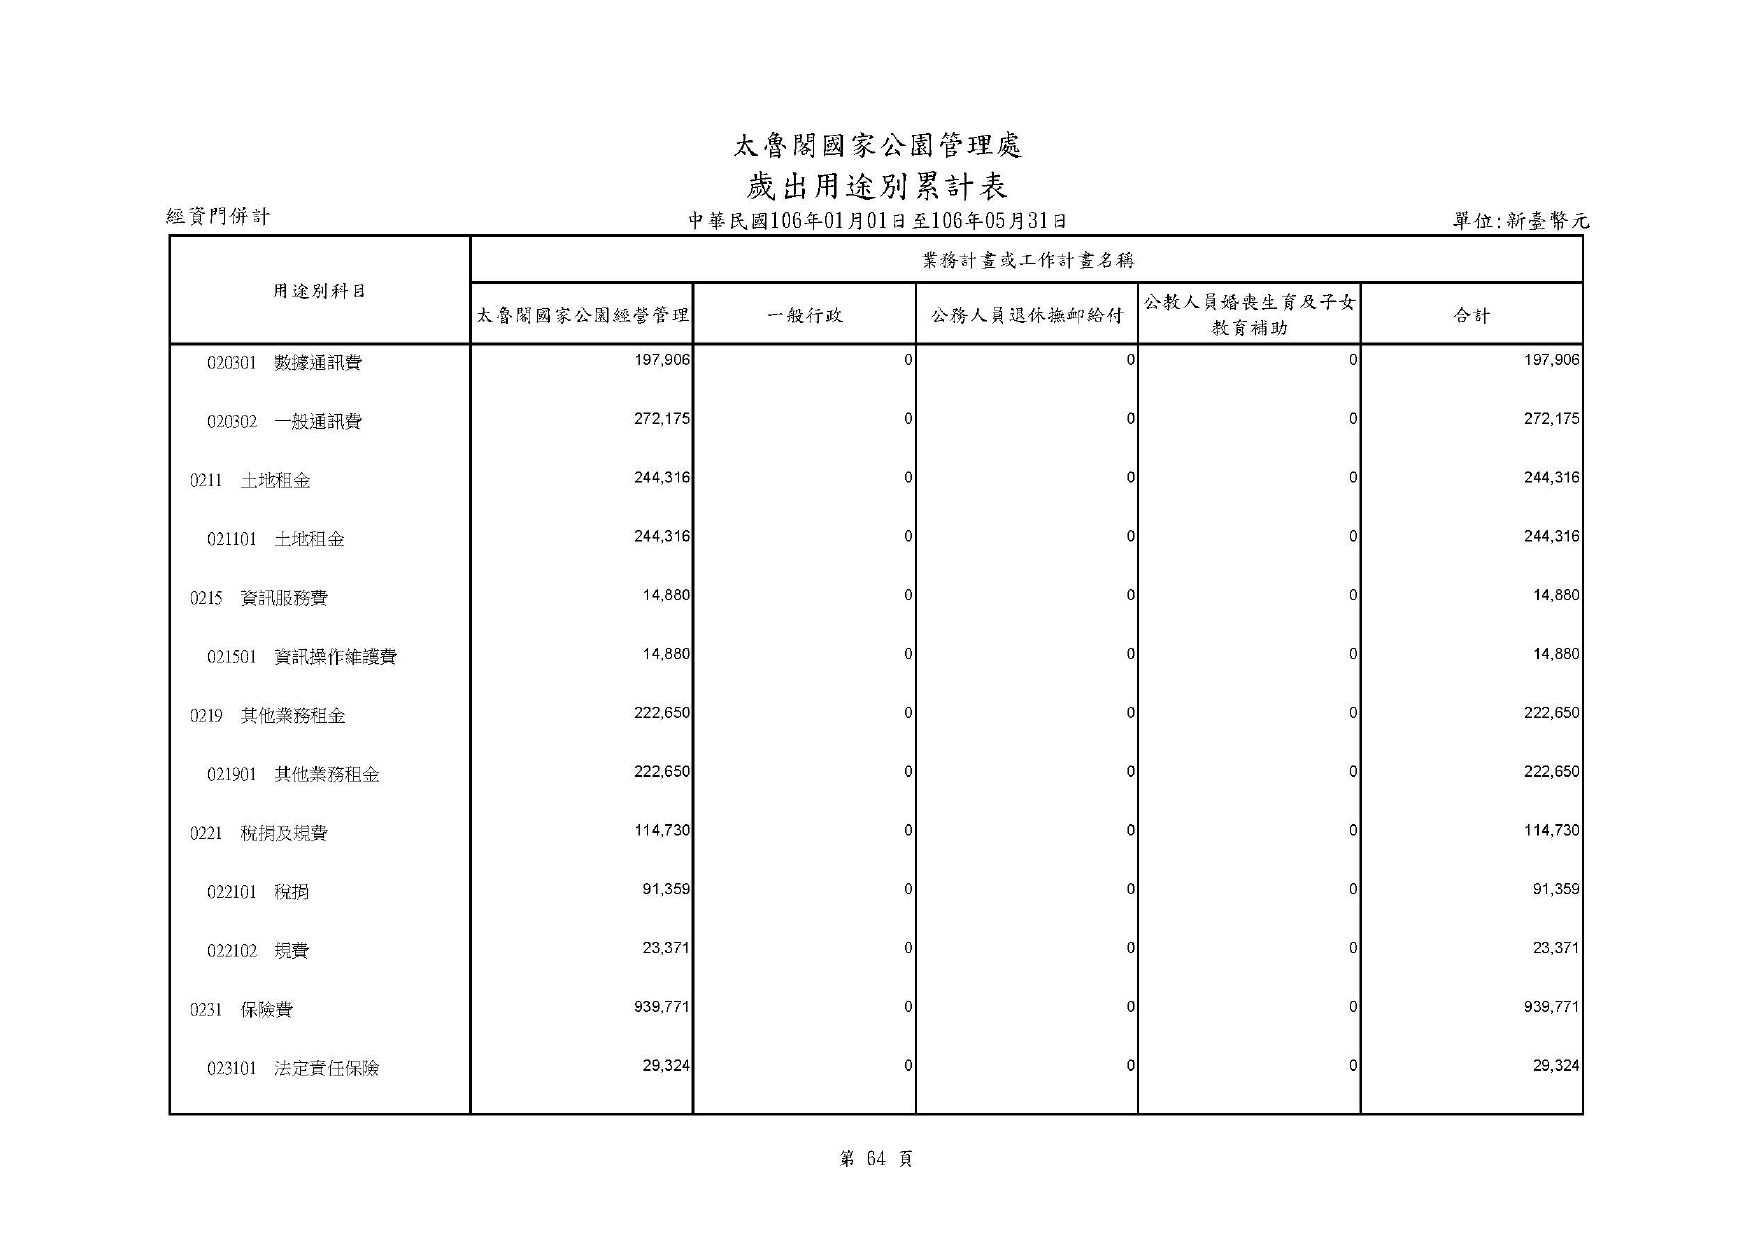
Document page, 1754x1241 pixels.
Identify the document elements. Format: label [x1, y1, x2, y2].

picture [59, 59, 1695, 1216]
